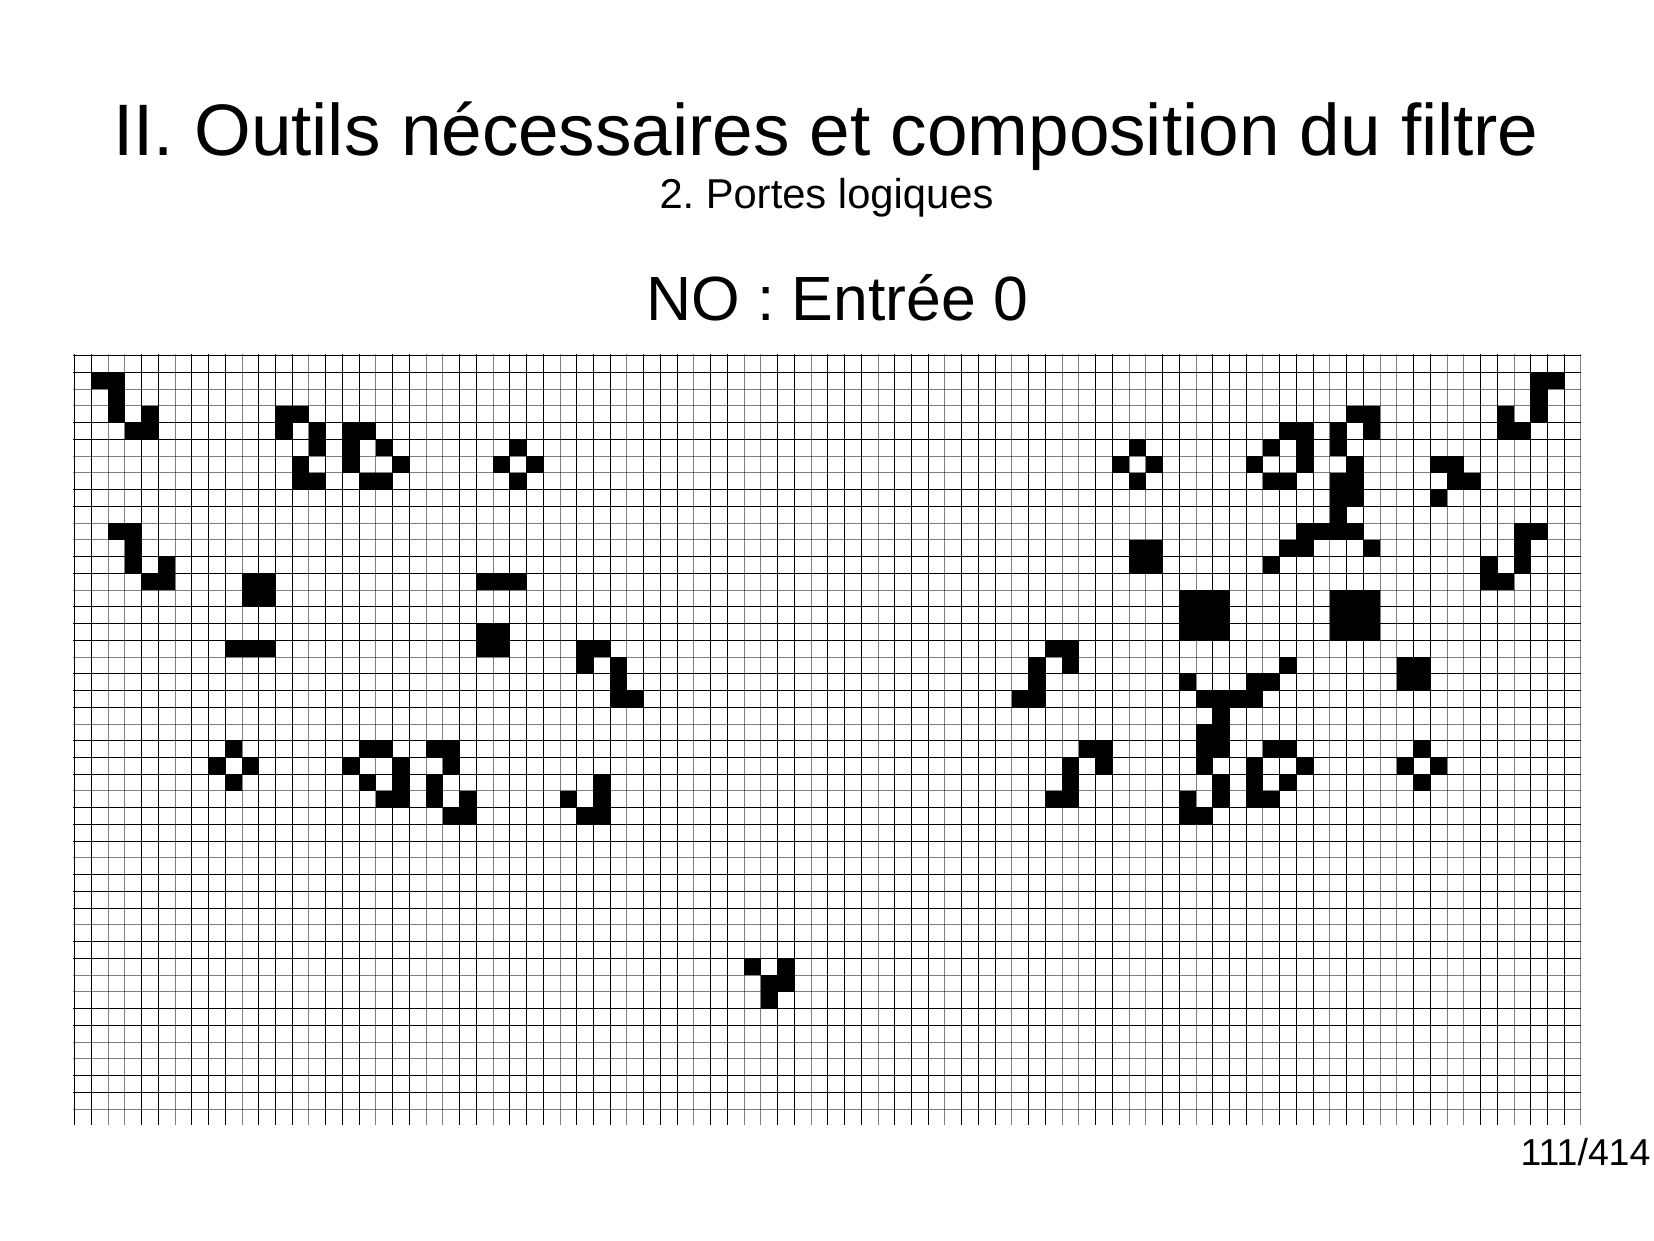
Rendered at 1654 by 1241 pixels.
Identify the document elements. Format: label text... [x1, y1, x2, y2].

text_box <number>/414 [1505, 1124, 1654, 1182]
title II. Outils nécessaires et composition du filtre 2. Portes logiques [82, 49, 1571, 257]
picture [73, 354, 1581, 1125]
text_box NO : Entrée 0 [631, 256, 1044, 342]
